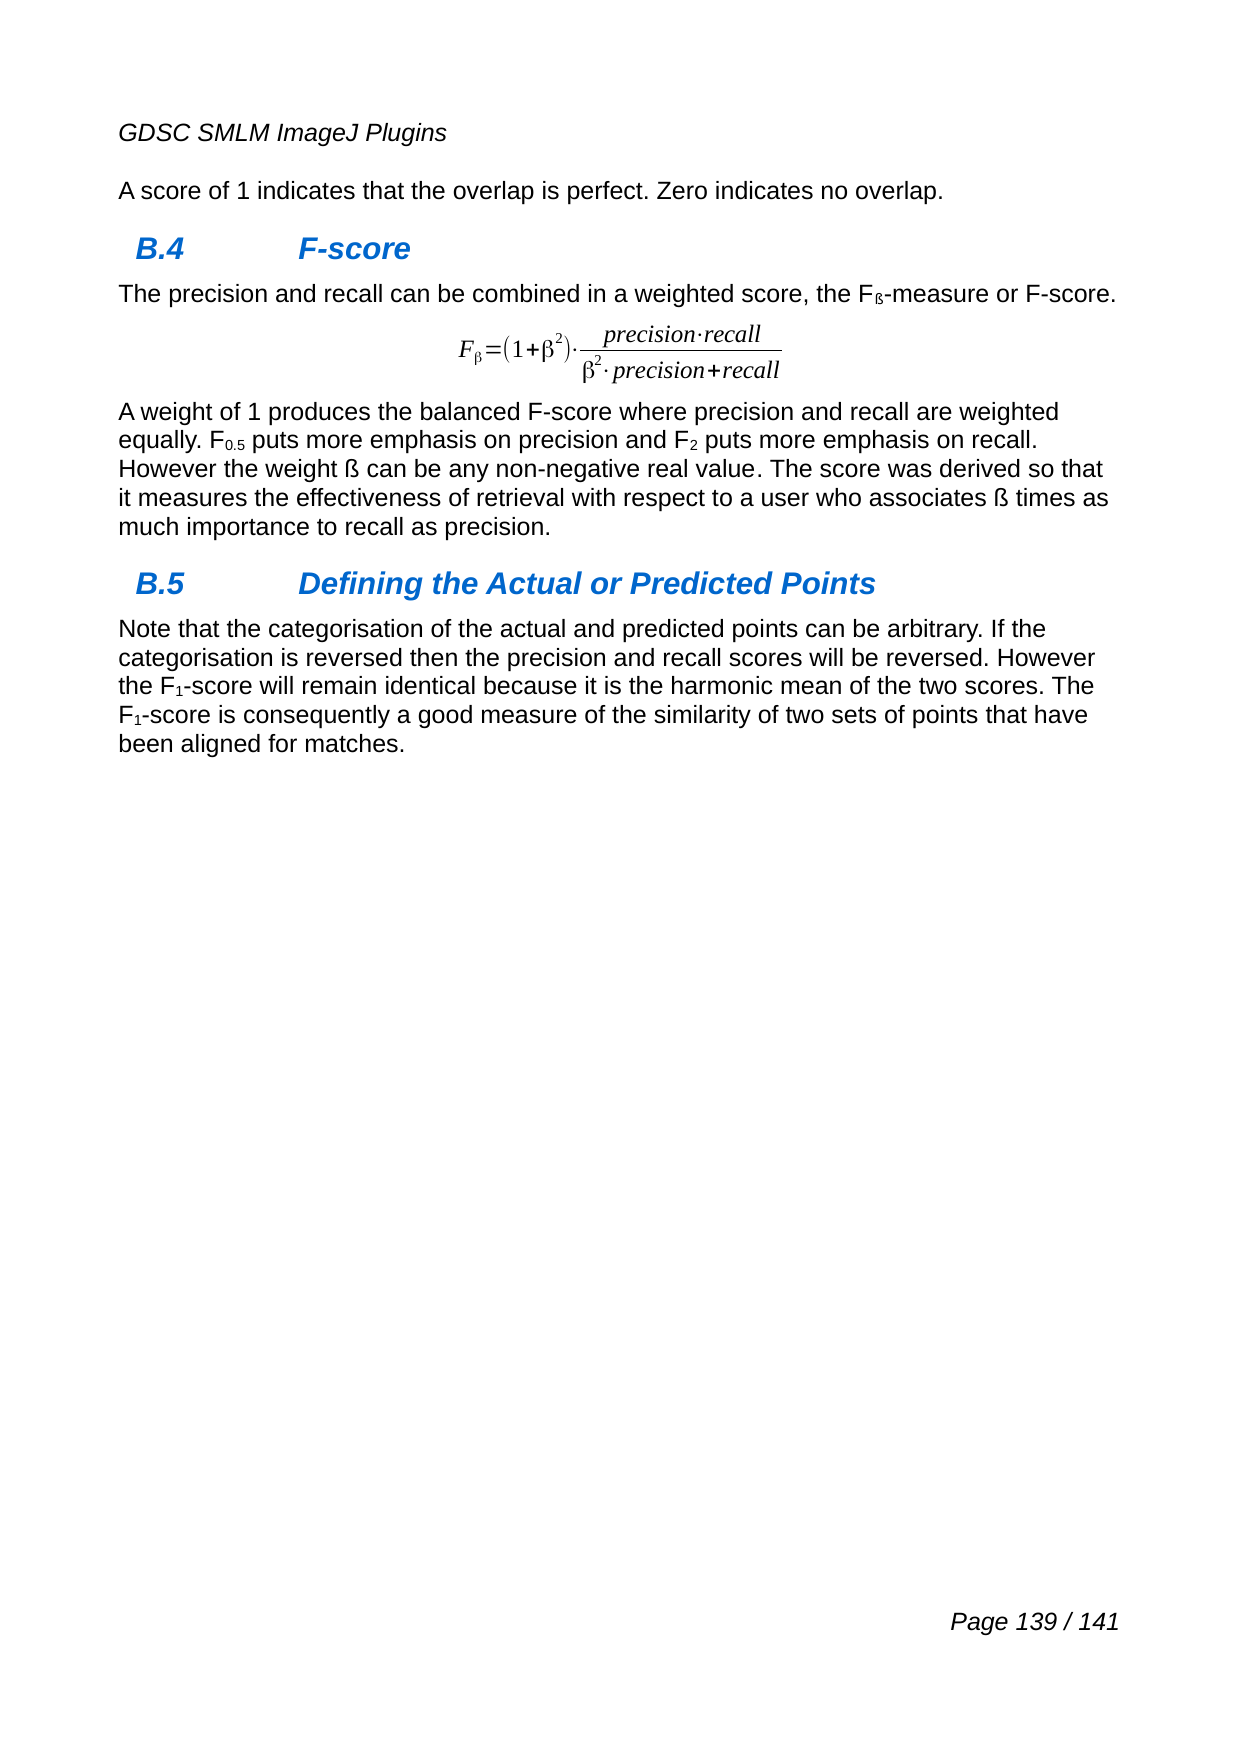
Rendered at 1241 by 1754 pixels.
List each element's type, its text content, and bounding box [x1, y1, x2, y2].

subtitle Defining the Actual or Predicted Points [118, 565, 1122, 601]
text The precision and recall can be combined in a weighted score, the Fß-measure or F-score. [118, 278, 1122, 308]
text Note that the categorisation of the actual and predicted points can be arbitrary. If the categorisation is reversed then the precision and recall scores will be reversed. However the F1-score will remain identical because it is the harmonic mean of the two scores. The F1-score is consequently a good measure of the similarity of two sets of points that have been aligned for matches. [118, 614, 1122, 757]
text A weight of 1 produces the balanced F-score where precision and recall are weighted equally. F0.5 puts more emphasis on precision and F2 puts more emphasis on recall. However the weight ß can be any non-negative real value. The score was derived so that it measures the effectiveness of retrieval with respect to a user who associates ß times as much importance to recall as precision. [118, 397, 1122, 540]
subtitle F-score [118, 230, 1122, 266]
text A score of 1 indicates that the overlap is perfect. Zero indicates no overlap. [118, 176, 1122, 205]
